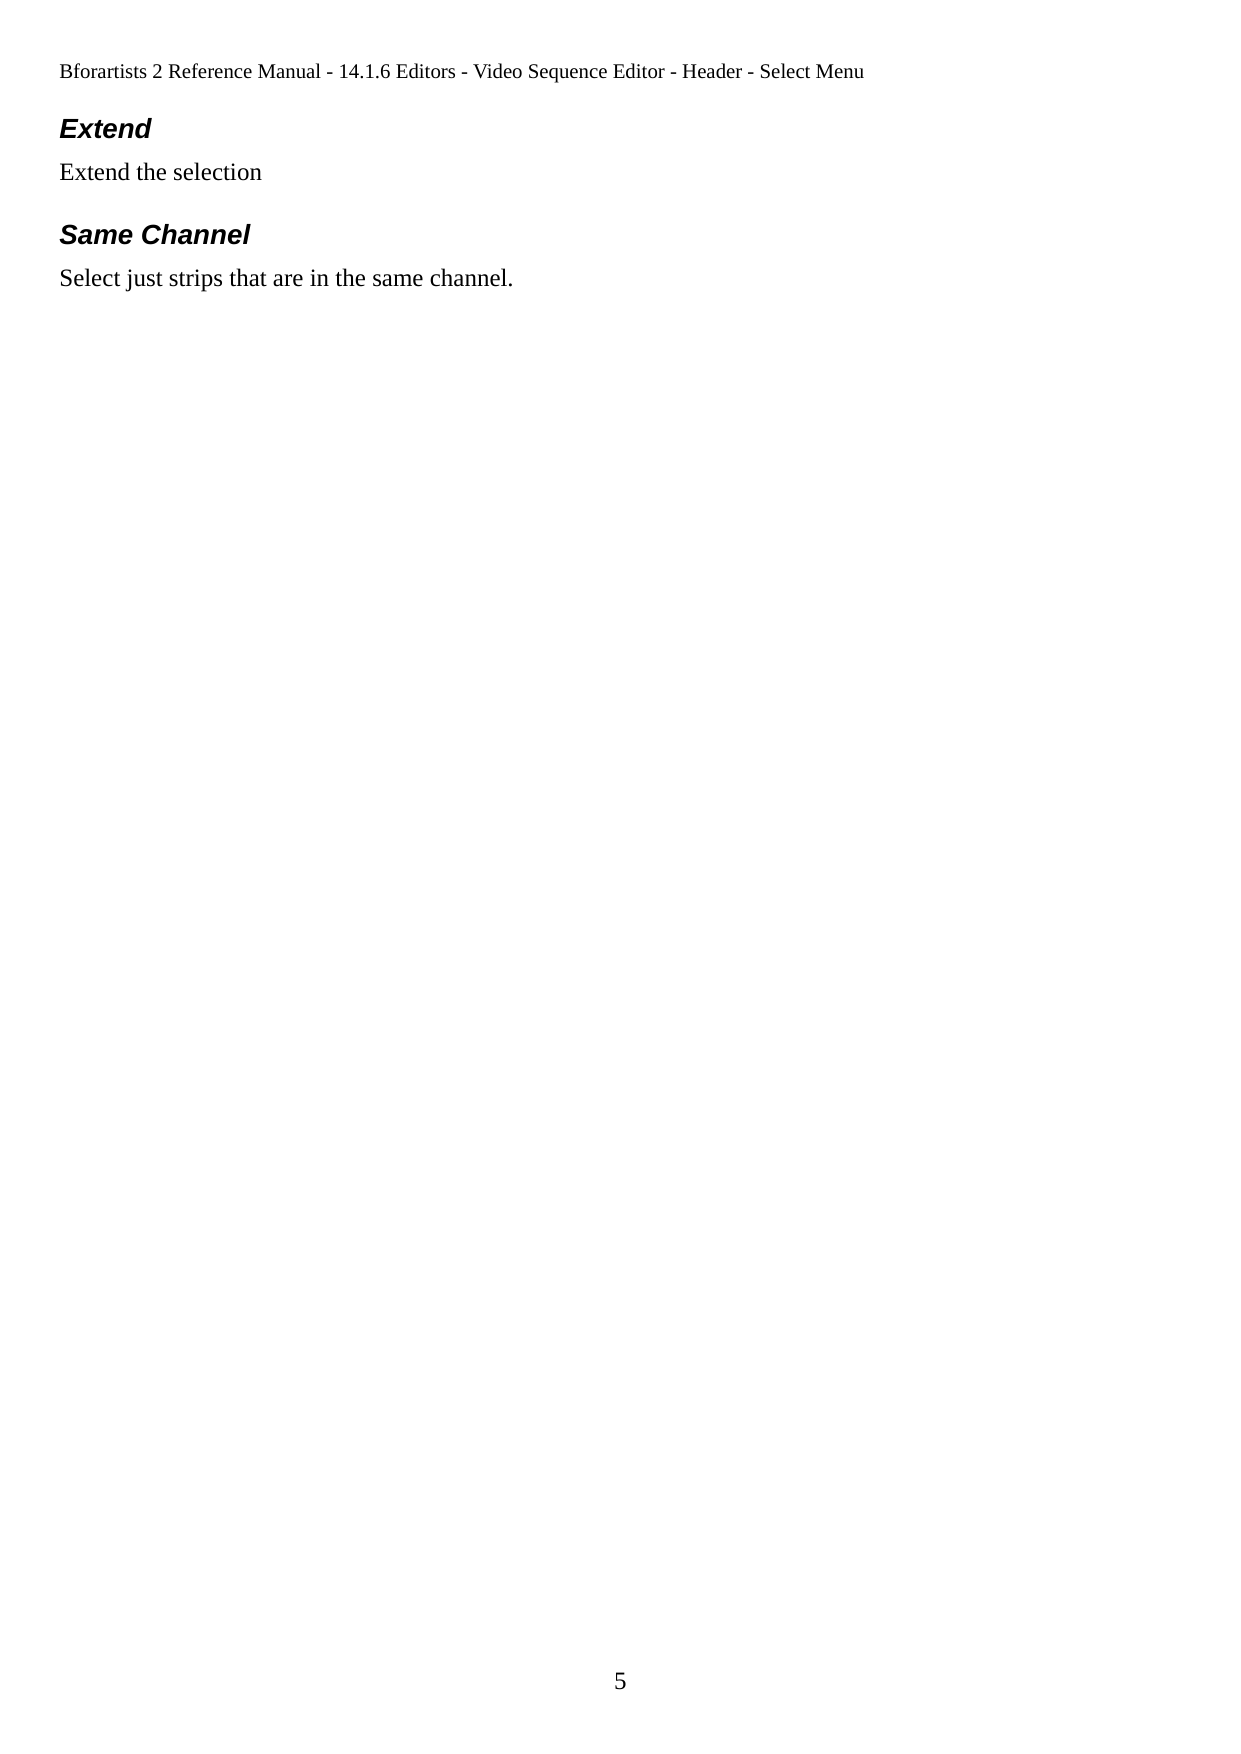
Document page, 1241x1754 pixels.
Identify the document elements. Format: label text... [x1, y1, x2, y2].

subtitle Extend [59, 113, 1181, 144]
text Extend the selection [59, 157, 1181, 186]
text Select just strips that are in the same channel. [59, 263, 1181, 292]
subtitle Same Channel [59, 218, 1181, 250]
